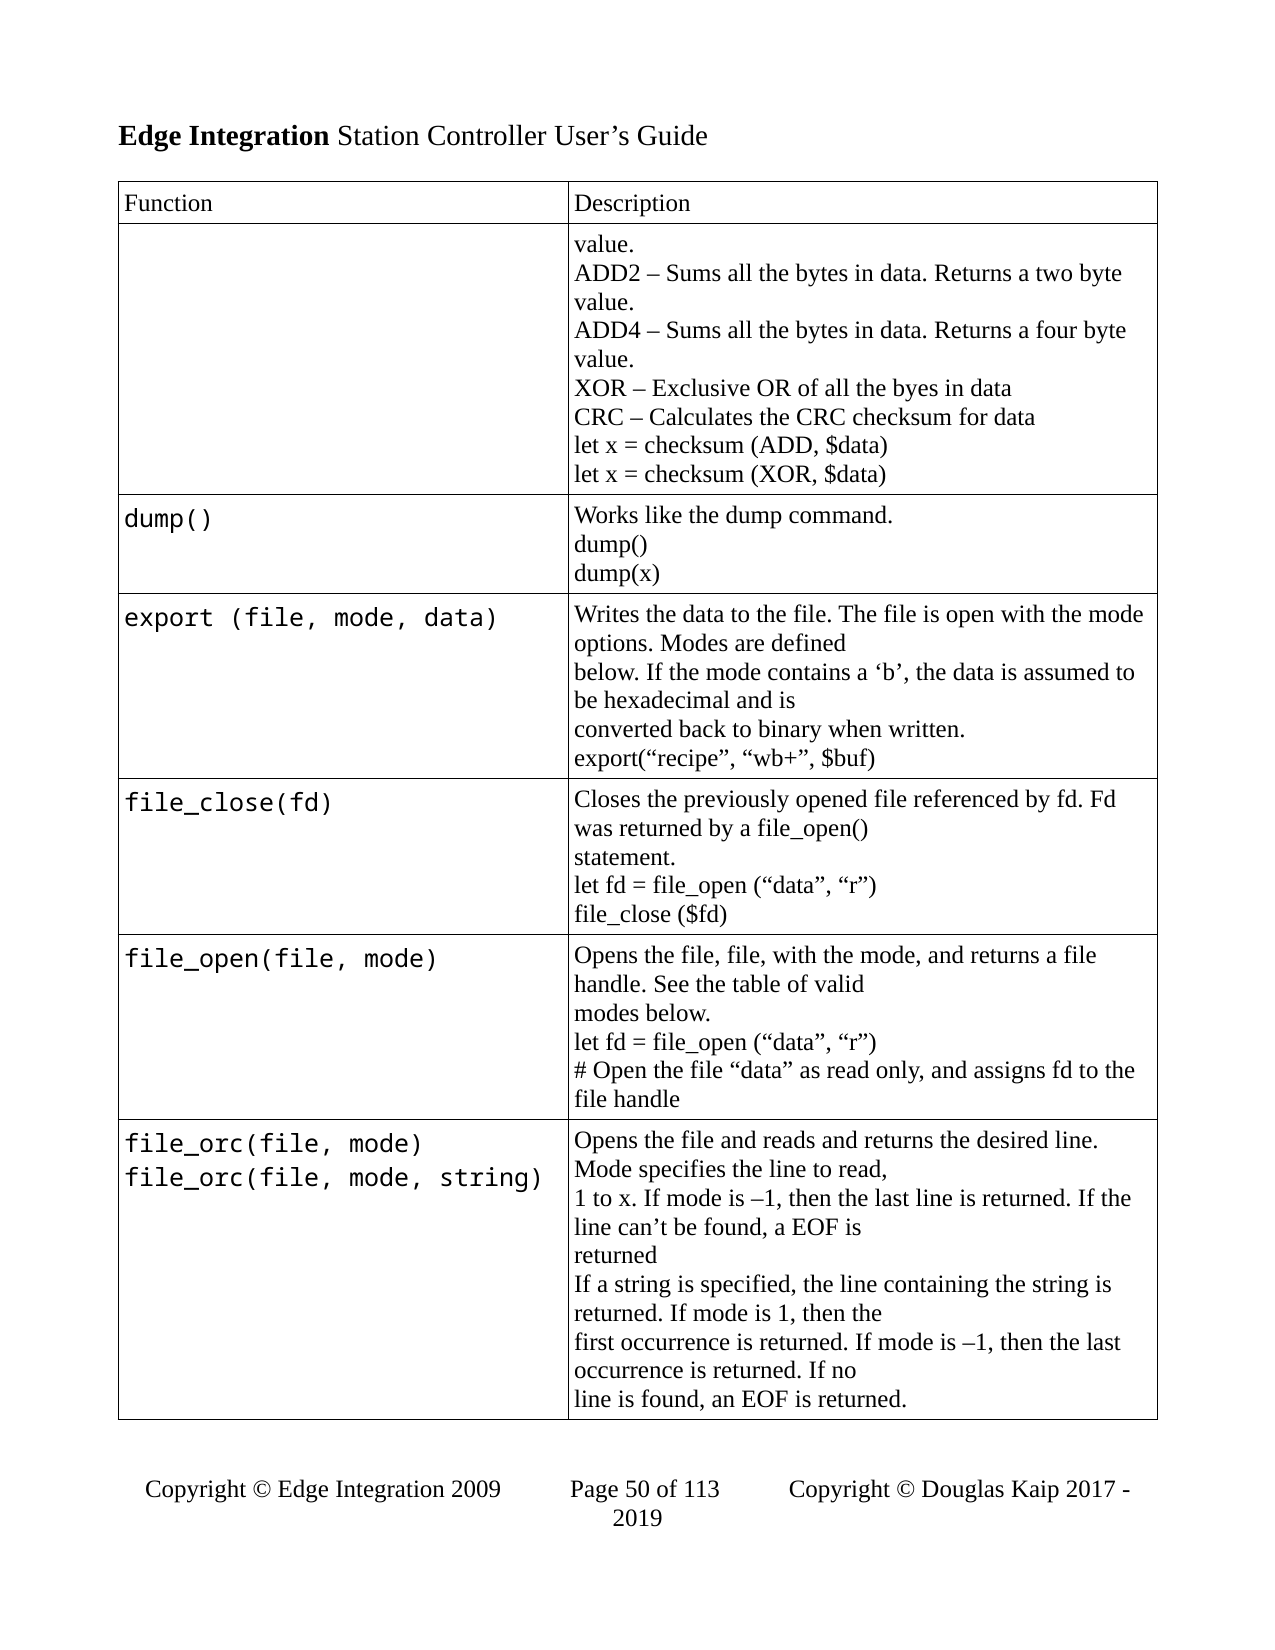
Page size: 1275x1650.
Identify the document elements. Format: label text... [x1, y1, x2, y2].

table_cell Opens the file and reads and returns the desired line. Mode specifies the line to read, 1 to x. If mode is –1, then the last line is returned. If the line can’t be found, a EOF is returned If a string is specified, the line containing the string is returned. If mode is 1, then the first occurrence is returned. If mode is –1, then the last occurrence is returned. If no line is found, an EOF is returned. [569, 1120, 1157, 1419]
table_cell file_close(fd) [119, 779, 568, 934]
table_cell Works like the dump command. dump() dump(x) [569, 495, 1157, 592]
table_cell export (file, mode, data) [119, 594, 568, 777]
table_header Function [119, 182, 568, 222]
table_cell dump() [119, 495, 568, 592]
table_header Description [569, 182, 1157, 222]
table_cell Opens the file, file, with the mode, and returns a file handle. See the table of valid modes below. let fd = file_open (“data”, “r”) # Open the file “data” as read only, and assigns fd to the file handle [569, 935, 1157, 1119]
table_cell Writes the data to the file. The file is open with the mode options. Modes are defined below. If the mode contains a ‘b’, the data is assumed to be hexadecimal and is converted back to binary when written. export(“recipe”, “wb+”, $buf) [569, 594, 1157, 777]
table_cell file_orc(file, mode) file_orc(file, mode, string) [119, 1120, 568, 1419]
table_cell [119, 224, 568, 494]
table_cell value. ADD2 – Sums all the bytes in data. Returns a two byte value. ADD4 – Sums all the bytes in data. Returns a four byte value. XOR – Exclusive OR of all the byes in data CRC – Calculates the CRC checksum for data let x = checksum (ADD, $data) let x = checksum (XOR, $data) [569, 224, 1157, 494]
table_cell file_open(file, mode) [119, 935, 568, 1119]
table_cell Closes the previously opened file referenced by fd. Fd was returned by a file_open() statement. let fd = file_open (“data”, “r”) file_close ($fd) [569, 779, 1157, 934]
